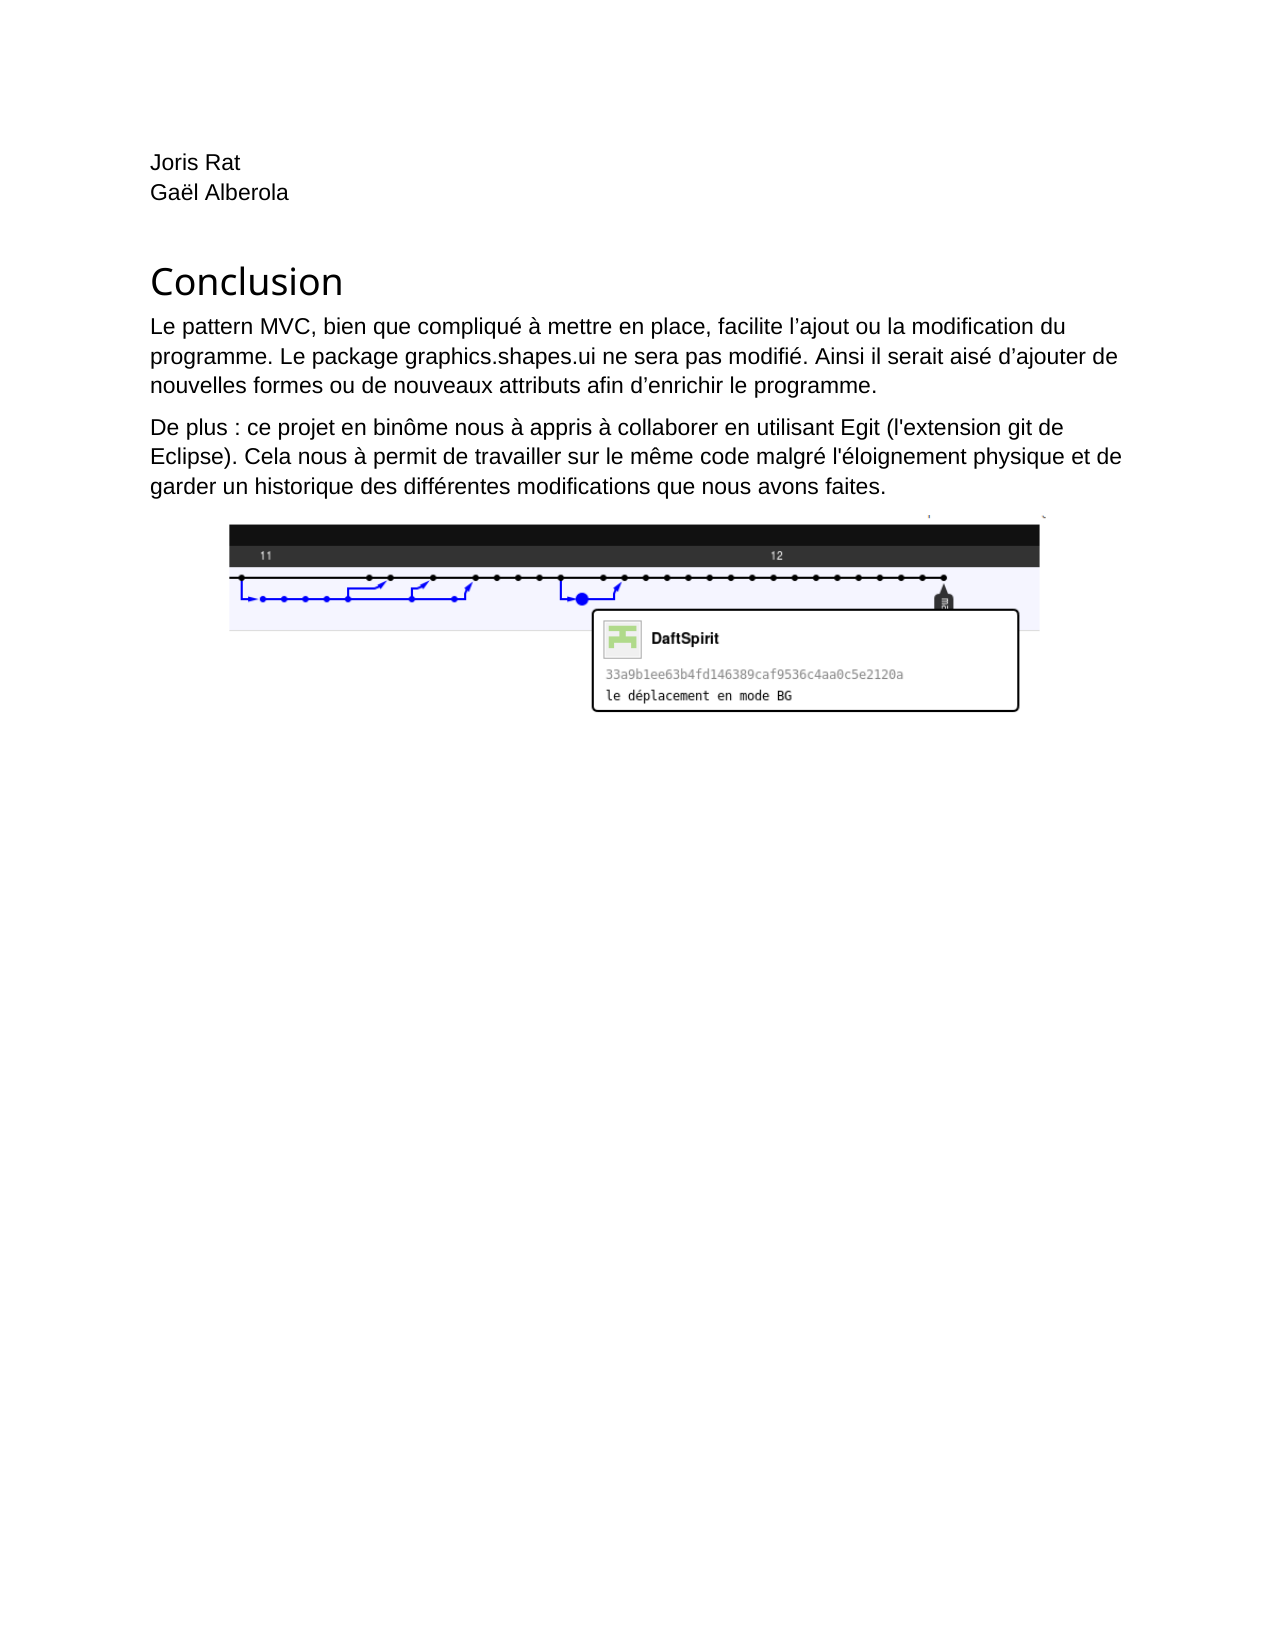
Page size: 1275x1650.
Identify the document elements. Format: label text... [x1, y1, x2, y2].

subtitle Conclusion [150, 255, 1125, 306]
text Le pattern MVC, bien que compliqué à mettre en place, facilite l’ajout ou la modification du programme. Le package graphics.shapes.ui ne sera pas modifié. Ainsi il serait aisé d’ajouter de nouvelles formes ou de nouveaux attributs afin d’enrichir le programme. [150, 314, 1125, 398]
picture [229, 515, 1046, 727]
text De plus : ce projet en binôme nous à appris à collaborer en utilisant Egit (l'extension git de Eclipse). Cela nous à permit de travailler sur le même code malgré l'éloignement physique et de garder un historique des différentes modifications que nous avons faites. [150, 414, 1125, 499]
